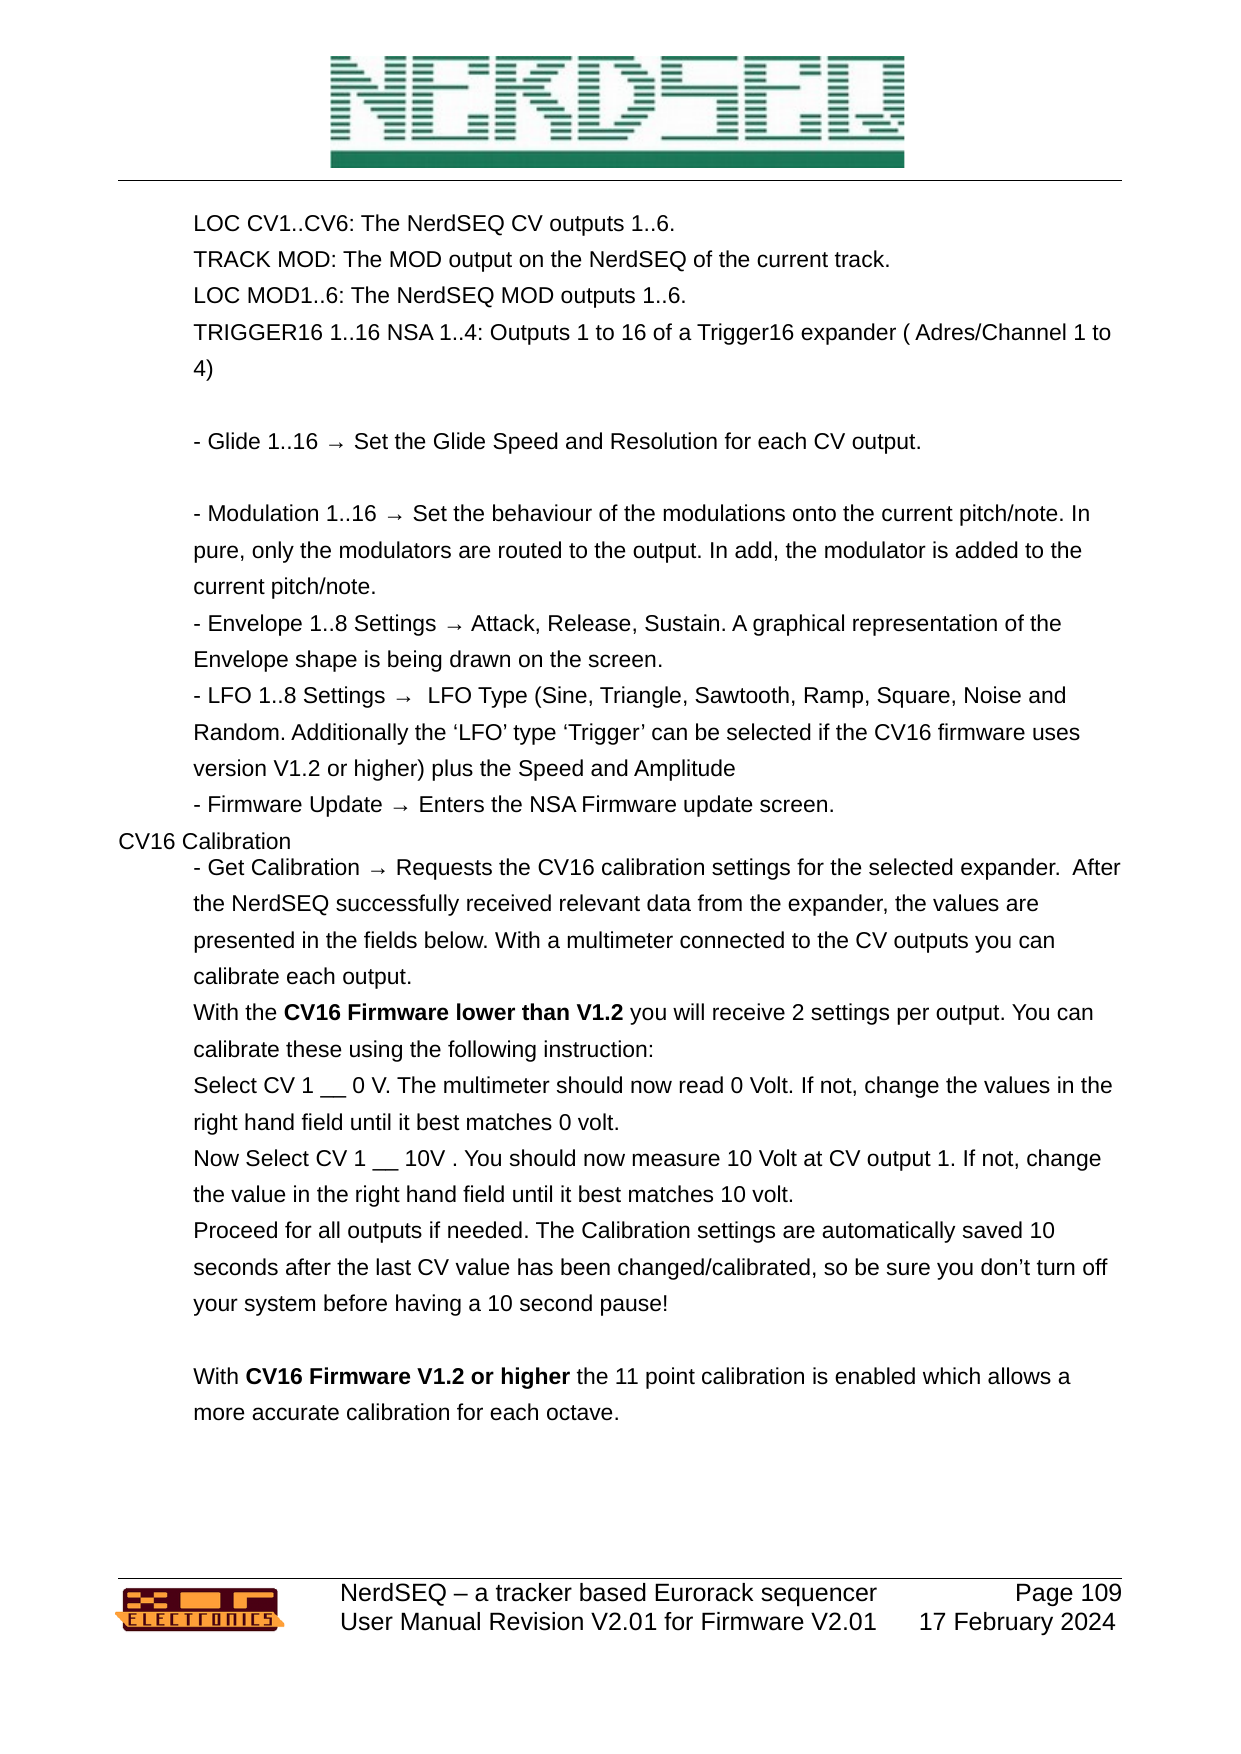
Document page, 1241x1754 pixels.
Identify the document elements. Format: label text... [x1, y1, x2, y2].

text Proceed for all outputs if needed. The Calibration settings are automatically saved 10 seconds after the last CV value has been changed/calibrated, so be sure you don’t turn off your system before having a 10 second pause! [193, 1217, 1122, 1317]
picture [330, 56, 905, 168]
text - Glide 1..16 → Set the Glide Speed and Resolution for each CV output. [193, 428, 1122, 454]
text - Get Calibration → Requests the CV16 calibration settings for the selected expander. After the NerdSEQ successfully received relevant data from the expander, the values are presented in the fields below. With a multimeter connected to the CV outputs you can calibrate each output. With the CV16 Firmware lower than V1.2 you will receive 2 settings per output. You can calibrate these using the following instruction: Select CV 1 __ 0 V. The multimeter should now read 0 Volt. If not, change the values in the right hand field until it best matches 0 volt. [193, 854, 1122, 1135]
text TRIGGER16 1..16 NSA 1..4: Outputs 1 to 16 of a Trigger16 expander ( Adres/Channel 1 to 4) [193, 319, 1122, 381]
text Now Select CV 1 __ 10V . You should now measure 10 Volt at CV output 1. If not, change the value in the right hand field until it best matches 10 volt. [193, 1145, 1122, 1207]
picture [115, 1584, 285, 1634]
text - LFO 1..8 Settings → LFO Type (Sine, Triangle, Sawtooth, Ramp, Square, Noise and Random. Additionally the ‘LFO’ type ‘Trigger’ can be selected if the CV16 firmware uses version V1.2 or higher) plus the Speed and Amplitude [193, 682, 1122, 781]
text - Firmware Update → Enters the NSA Firmware update screen. [193, 791, 1122, 818]
subtitle CV16 Calibration [118, 828, 1122, 854]
text With CV16 Firmware V1.2 or higher the 11 point calibration is enabled which allows a more accurate calibration for each octave. [193, 1363, 1122, 1426]
text - Envelope 1..8 Settings → Attack, Release, Sustain. A graphical representation of the Envelope shape is being drawn on the screen. [193, 609, 1122, 672]
text - Modulation 1..16 → Set the behaviour of the modulations onto the current pitch/note. In pure, only the modulators are routed to the output. In add, the modulator is added to the current pitch/note. [193, 500, 1122, 599]
text LOC CV1..CV6: The NerdSEQ CV outputs 1..6. [193, 209, 1122, 236]
text LOC MOD1..6: The NerdSEQ MOD outputs 1..6. [193, 282, 1122, 309]
text TRACK MOD: The MOD output on the NerdSEQ of the current track. [193, 246, 1122, 272]
